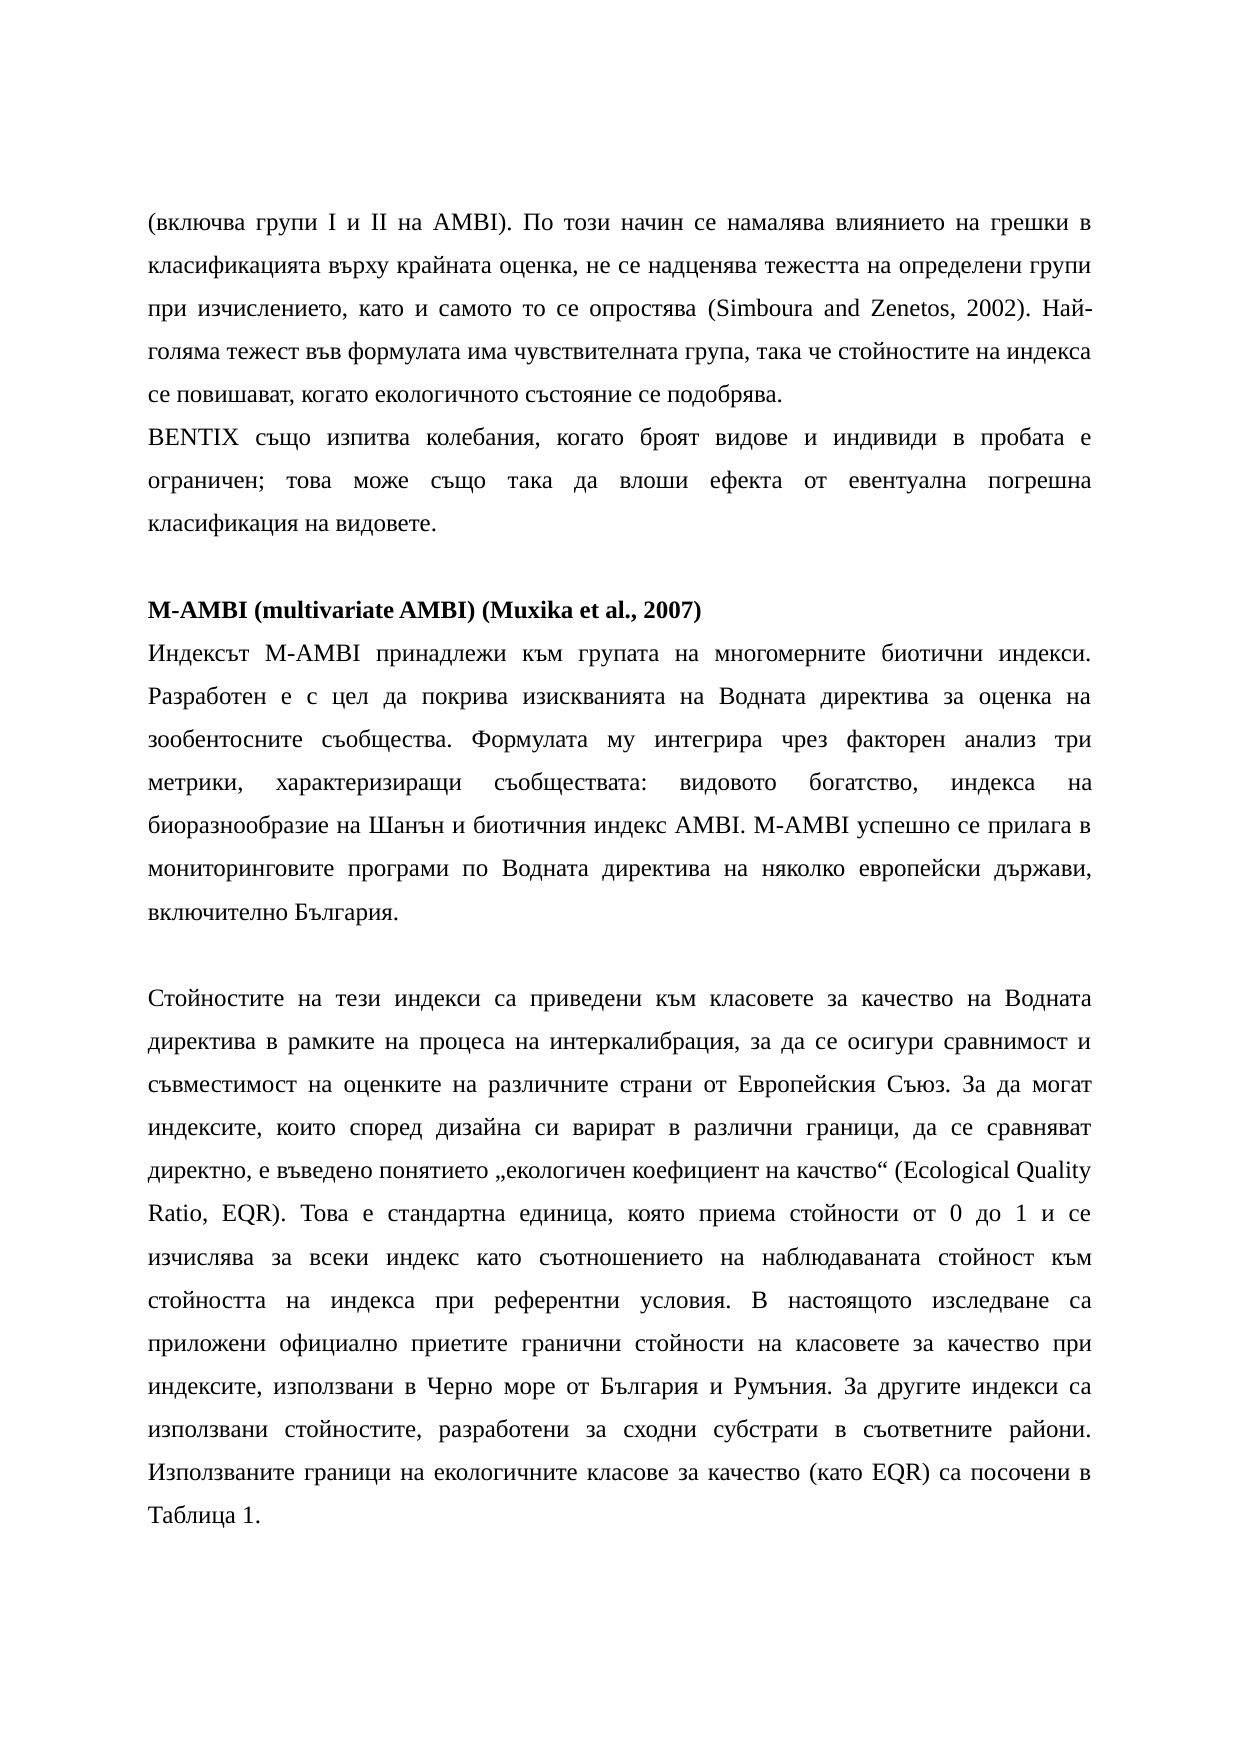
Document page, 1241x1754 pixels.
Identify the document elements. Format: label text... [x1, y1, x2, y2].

text Индексът M-AMBI принадлежи към групата на многомерните биотични индекси. Разработен е с цел да покрива изискванията на Водната директива за оценка на зообентосните съобщества. Формулата му интегрира чрез факторен анализ три метрики, характеризиращи съобществата: видовото богатство, индекса на биоразнообразие на Шанън и биотичния индекс AMBI. M-AMBI успешно се прилага в мониторинговите програми по Водната директива на няколко европейски държави, включително България. [148, 638, 1093, 925]
text Стойностите на тези индекси са приведени към класовете за качество на Водната директива в рамките на процеса на интеркалибрация, за да се осигури сравнимост и съвместимост на оценките на различните страни от Европейския Съюз. За да могат индексите, които според дизайна си варират в различни граници, да се сравняват директно, е въведено понятието „екологичен коефициент на качство“ (Ecological Quality Ratio, EQR). Това е стандартна единица, която приема стойности от 0 до 1 и се изчислява за всеки индекс като съотношението на наблюдаваната стойност към стойността на индекса при референтни условия. В настоящото изследване са приложени официално приетите гранични стойности на класовете за качество при индексите, използвани в Черно море от България и Румъния. За другите индекси са използвани стойностите, разработени за сходни субстрати в съответните райони. Използваните граници на екологичните класове за качество (като EQR) са посочени в Таблица 1. [148, 983, 1093, 1529]
text M-AMBI (multivariate AMBI) (Muxika et al., 2007) [148, 595, 1093, 623]
text BENTIX също изпитва колебания, когато броят видове и индивиди в пробата е ограничен; това може също така да влоши ефекта от евентуална погрешна класификация на видовете. [148, 422, 1093, 537]
text (включва групи I и II на AMBI). По този начин се намалява влиянието на грешки в класификацията върху крайната оценка, не се надценява тежестта на определени групи при изчислението, като и самото то се опростява (Simboura and Zenetos, 2002). Най-голяма тежест във формулата има чувствителната група, така че стойностите на индекса се повишават, когато екологичното състояние се подобрява. [148, 207, 1093, 408]
